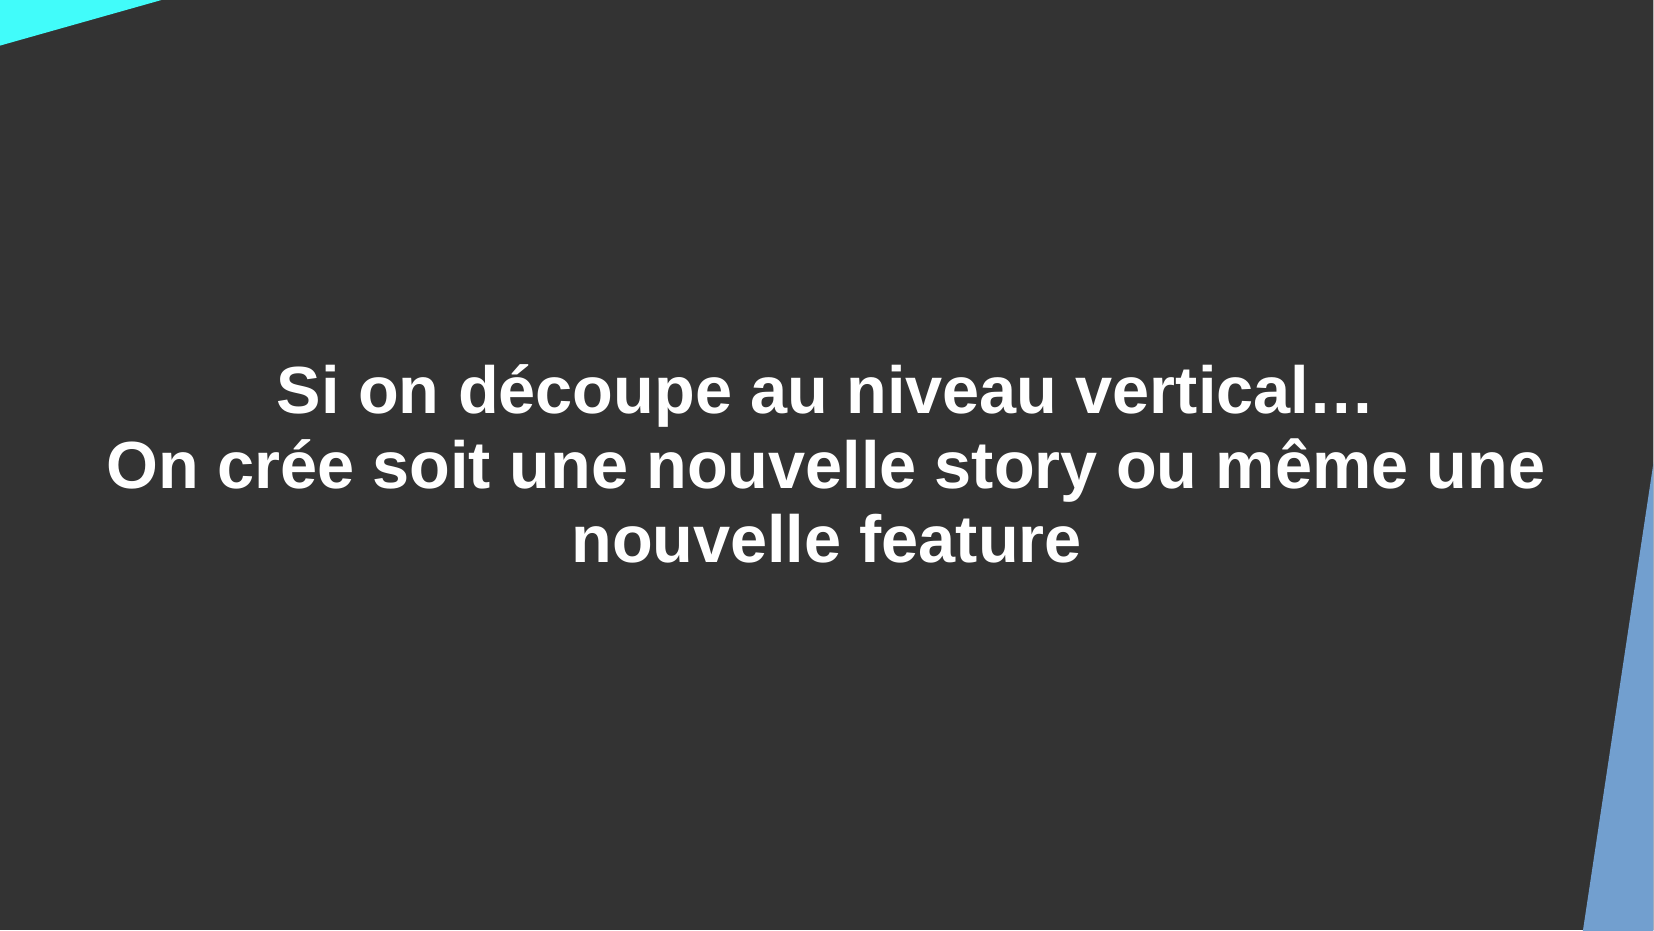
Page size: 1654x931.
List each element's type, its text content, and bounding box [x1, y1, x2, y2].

title Si on découpe au niveau vertical… On crée soit une nouvelle story ou même une nouvelle feature [31, 352, 1622, 578]
text_box [1582, 459, 1654, 931]
text_box [0, 0, 162, 46]
